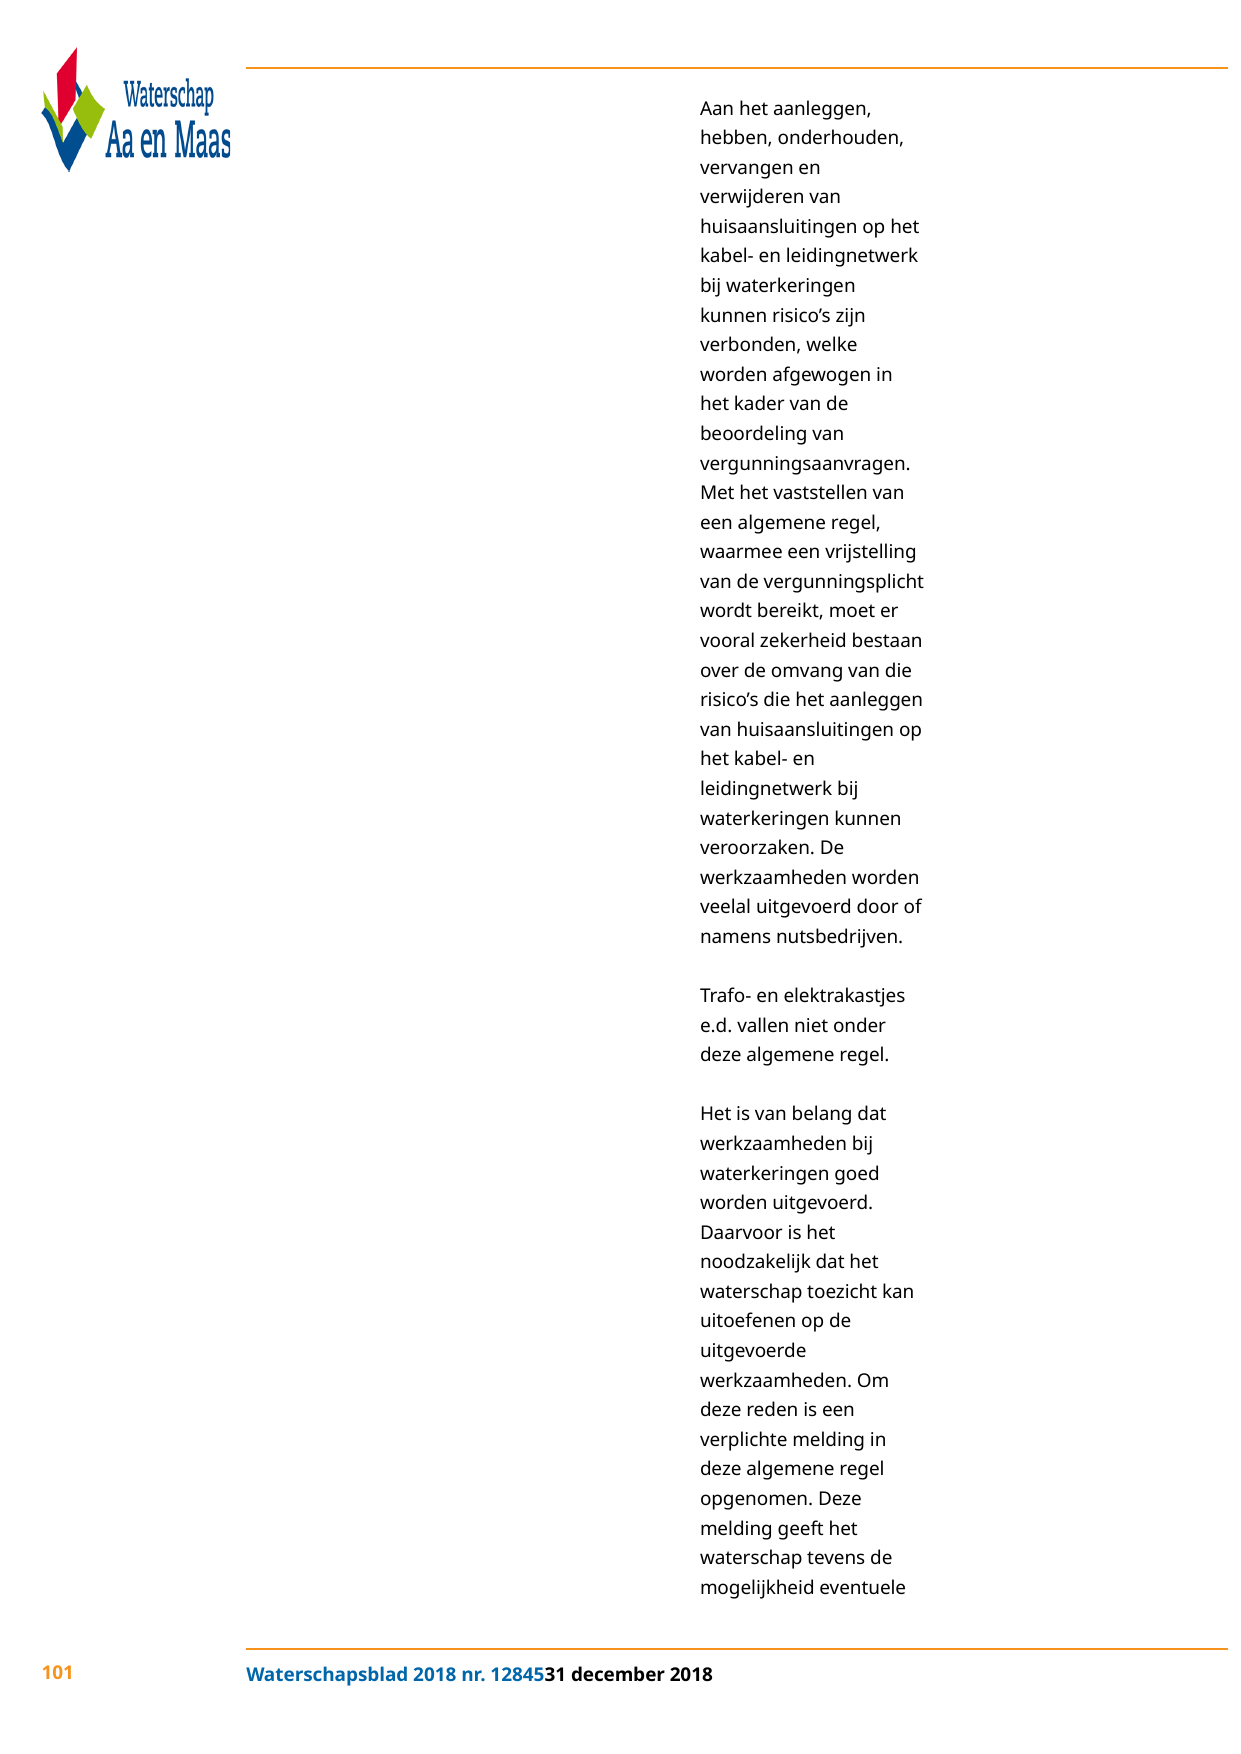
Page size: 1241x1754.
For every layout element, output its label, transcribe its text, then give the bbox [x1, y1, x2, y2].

picture [41, 47, 231, 172]
table_cell [474, 95, 700, 1600]
table_cell Aan het aanleggen, hebben, onderhouden, vervangen en verwijderen van huisaansluitingen op het kabel- en leidingnetwerk bij waterkeringen kunnen risico’s zijn verbonden, welke worden afgewogen in het kader van de beoordeling van vergunningsaanvragen. Met het vaststellen van een algemene regel, waarmee een vrijstelling van de vergunningsplicht wordt bereikt, moet er vooral zekerheid bestaan over de omvang van die risico’s die het aanleggen van huisaansluitingen op het kabel- en leidingnetwerk bij waterkeringen kunnen veroorzaken. De werkzaamheden worden veelal uitgevoerd door of namens nutsbedrijven. Trafo- en elektrakastjes e.d. vallen niet onder deze algemene regel. Het is van belang dat werkzaamheden bij waterkeringen goed worden uitgevoerd. Daarvoor is het noodzakelijk dat het waterschap toezicht kan uitoefenen op de uitgevoerde werkzaamheden. Om deze reden is een verplichte melding in deze algemene regel opgenomen. Deze melding geeft het waterschap tevens de mogelijkheid eventuele [700, 95, 926, 1600]
table_cell [926, 95, 1152, 1600]
table_cell [248, 95, 474, 1600]
